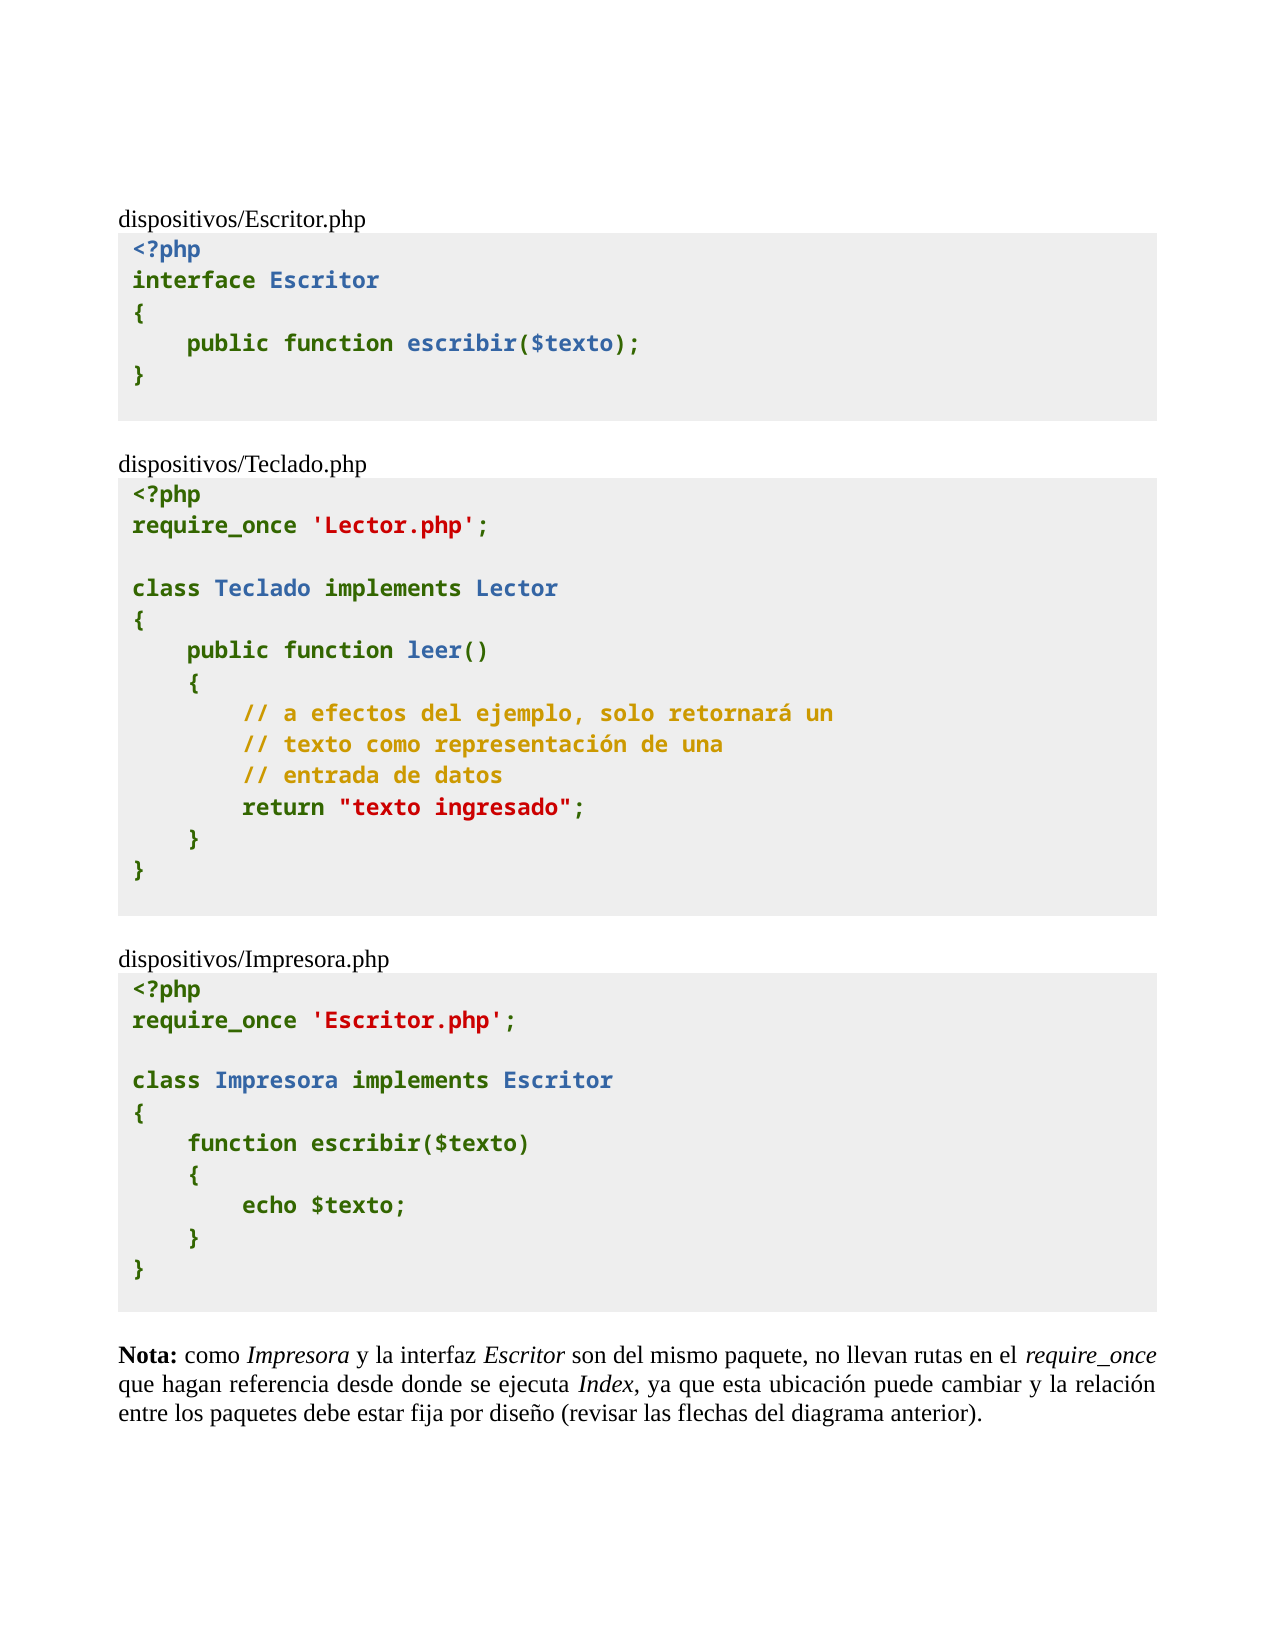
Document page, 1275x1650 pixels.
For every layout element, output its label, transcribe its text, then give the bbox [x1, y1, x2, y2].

text } [118, 1221, 1157, 1252]
text } [118, 1252, 1157, 1283]
text { [118, 603, 1157, 634]
text { [118, 296, 1157, 327]
text { [118, 1096, 1157, 1127]
text } [118, 853, 1157, 884]
text Nota: como Impresora y la interfaz Escritor son del mismo paquete, no llevan rutas en el require_once que hagan referencia desde donde se ejecuta Index, ya que esta ubicación puede cambiar y la relación entre los paquetes debe estar fija por diseño (revisar las flechas del diagrama anterior). [118, 1341, 1157, 1427]
text dispositivos/Escritor.php [118, 204, 1157, 233]
text dispositivos/Teclado.php [118, 449, 1157, 478]
text <?php [118, 478, 1157, 509]
text public function escribir($texto); [118, 327, 1157, 358]
text return "texto ingresado"; [118, 791, 1157, 822]
text class Teclado implements Lector [118, 572, 1157, 603]
text public function leer() [118, 634, 1157, 666]
text // entrada de datos [118, 759, 1157, 791]
text // texto como representación de una [118, 728, 1157, 759]
text // a efectos del ejemplo, solo retornará un [118, 697, 1157, 728]
text } [118, 822, 1157, 853]
text function escribir($texto) [118, 1127, 1157, 1158]
text { [118, 1158, 1157, 1189]
text { [118, 666, 1157, 697]
text class Impresora implements Escritor [118, 1064, 1157, 1096]
text require_once 'Lector.php'; [118, 509, 1157, 541]
text interface Escritor [118, 264, 1157, 296]
text <?php [118, 233, 1157, 264]
text require_once 'Escritor.php'; [118, 1004, 1157, 1036]
text dispositivos/Impresora.php [118, 944, 1157, 973]
text echo $texto; [118, 1189, 1157, 1221]
text } [118, 358, 1157, 389]
text <?php [118, 973, 1157, 1004]
